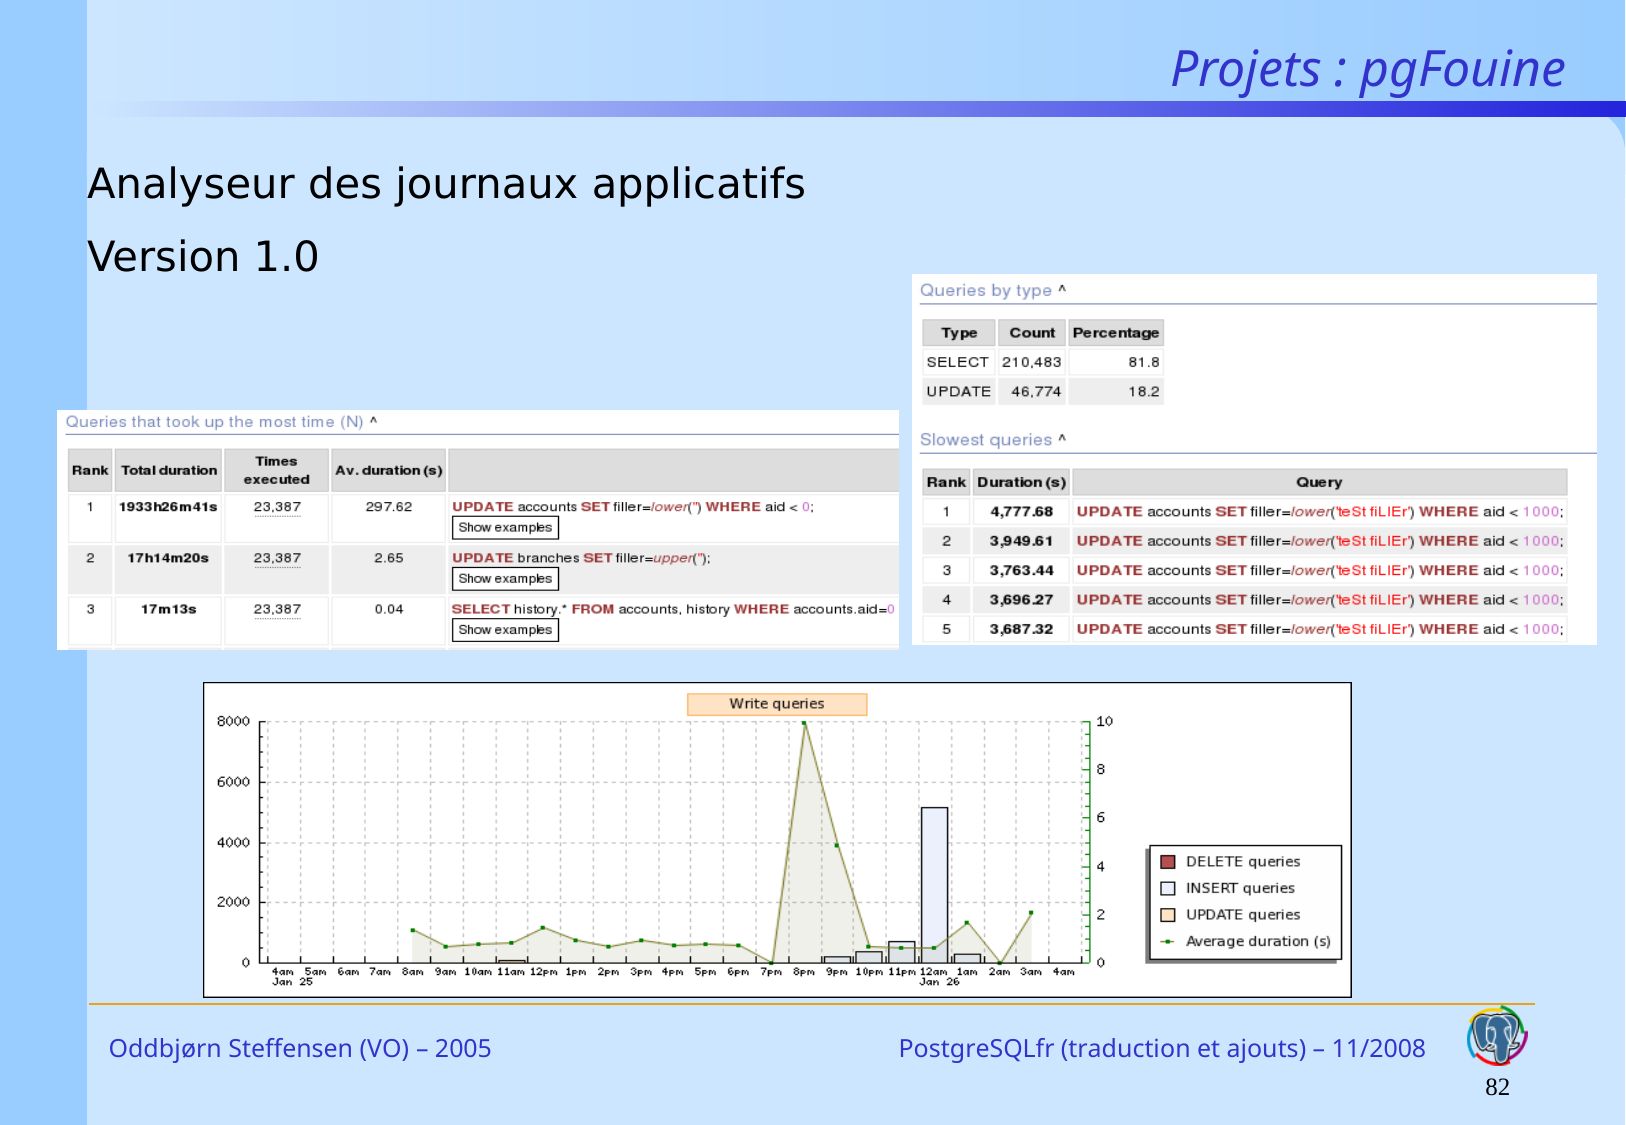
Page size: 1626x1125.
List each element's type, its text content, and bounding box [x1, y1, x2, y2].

list Analyseur des journaux applicatifs Version 1.0 [86, 159, 1520, 965]
picture [912, 274, 1597, 645]
picture [203, 682, 1352, 998]
picture [1467, 1005, 1528, 1066]
picture [57, 410, 899, 650]
title Projets : pgFouine [172, 0, 1567, 134]
